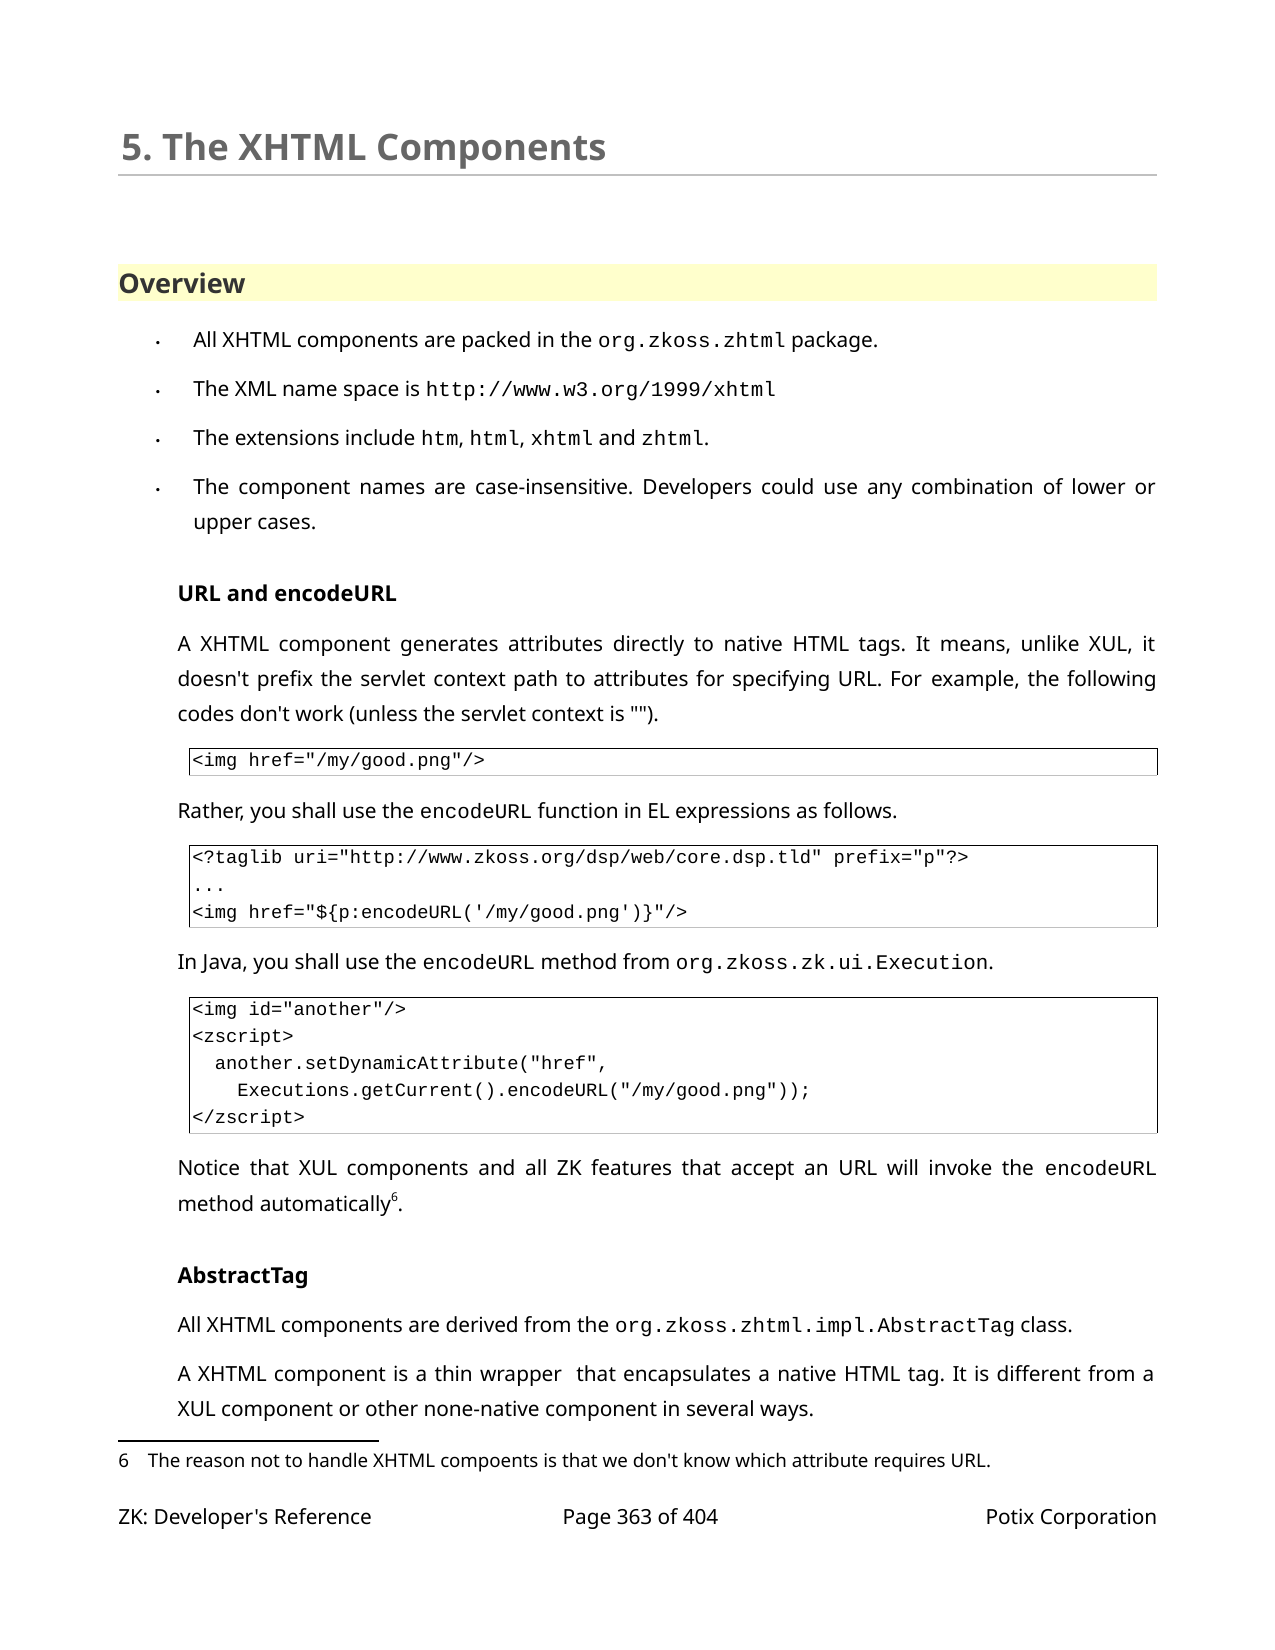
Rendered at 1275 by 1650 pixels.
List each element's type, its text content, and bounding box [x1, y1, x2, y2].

text <zscript> [190, 1024, 1157, 1048]
subtitle URL and encodeURL [177, 578, 1157, 608]
text another.setDynamicAttribute("href", [190, 1051, 1157, 1075]
subtitle Overview [118, 264, 1157, 301]
list The XML name space is http://www.w3.org/1999/xhtml [156, 374, 1157, 402]
text All XHTML components are derived from the org.zkoss.zhtml.impl.AbstractTag class. [177, 1310, 1157, 1339]
text <img href="/my/good.png"/> [190, 749, 1157, 775]
text <img href="${p:encodeURL('/my/good.png')}"/> [190, 899, 1157, 927]
text Executions.getCurrent().encodeURL("/my/good.png")); [190, 1078, 1157, 1102]
text ... [190, 872, 1157, 897]
text The reason not to handle XHTML compoents is that we don't know which attribute requires URL. [118, 1447, 1157, 1473]
subtitle AbstractTag [177, 1259, 1157, 1289]
text <?taglib uri="http://www.zkoss.org/dsp/web/core.dsp.tld" prefix="p"?> [190, 846, 1157, 869]
text In Java, you shall use the encodeURL method from org.zkoss.zk.ui.Execution. [177, 947, 1157, 976]
text Notice that XUL components and all ZK features that accept an URL will invoke the encodeURL method automatically. [177, 1153, 1157, 1217]
text Rather, you shall use the encodeURL function in EL expressions as follows. [177, 796, 1157, 824]
list The component names are case-insensitive. Developers could use any combination of lower or upper cases. [156, 472, 1157, 536]
text </zscript> [190, 1105, 1157, 1133]
text A XHTML component generates attributes directly to native HTML tags. It means, unlike XUL, it doesn't prefix the servlet context path to attributes for specifying URL. For example, the following codes don't work (unless the servlet context is ""). [177, 629, 1157, 727]
list The extensions include htm, html, xhtml and zhtml. [156, 423, 1157, 452]
list All XHTML components are packed in the org.zkoss.zhtml package. [156, 325, 1157, 353]
subtitle 5. The XHTML Components [118, 118, 1157, 174]
text A XHTML component is a thin wrapper that encapsulates a native HTML tag. It is different from a XUL component or other none-native component in several ways. [177, 1359, 1157, 1423]
text <img id="another"/> [190, 998, 1157, 1021]
